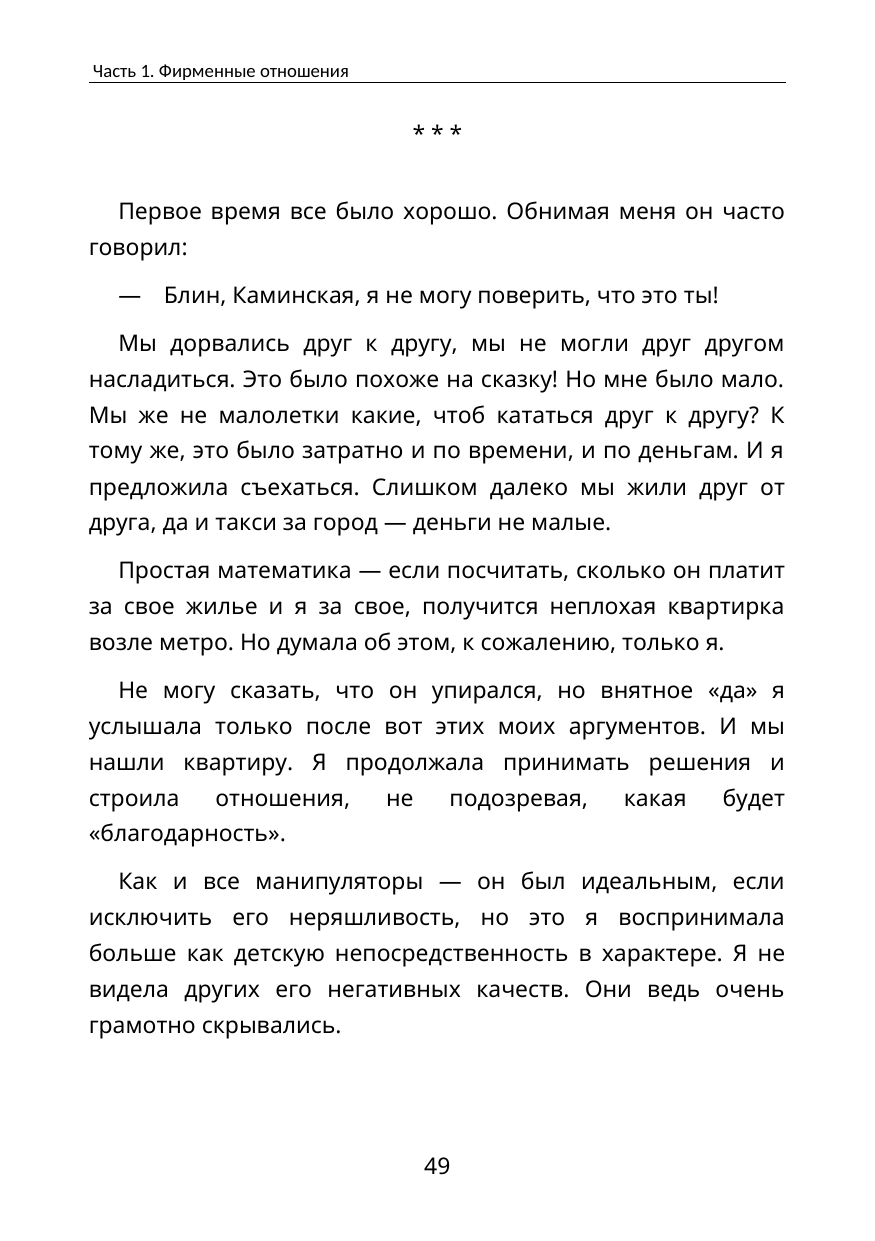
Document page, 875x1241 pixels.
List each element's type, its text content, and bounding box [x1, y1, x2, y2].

text Простая математика — если посчитать, сколько он платит за свое жилье и я за свое, получится неплохая квартирка возле метро. Но думала об этом, к сожалению, только я. [88, 554, 786, 657]
list Блин, Каминская, я не могу поверить, что это ты! [88, 279, 786, 310]
text Не могу сказать, что он упирался, но внятное «да» я услышала только после вот этих моих аргументов. И мы нашли квартиру. Я продолжала принимать решения и строила отношения, не подозревая, какая будет «благодарность». [88, 674, 786, 849]
text Мы дорвались друг к другу, мы не могли друг другом насладиться. Это было похоже на сказку! Но мне было мало. Мы же не малолетки какие, чтоб кататься друг к другу? К тому же, это было затратно и по времени, и по деньгам. И я предложила съехаться. Слишком далеко мы жили друг от друга, да и такси за город — деньги не малые. [88, 327, 786, 538]
subtitle * * * [88, 118, 786, 149]
text Как и все манипуляторы — он был идеальным, если исключить его неряшливость, но это я воспринимала больше как детскую непосредственность в характере. Я не видела других его негативных качеств. Они ведь очень грамотно скрывались. [88, 865, 786, 1040]
text Первое время все было хорошо. Обнимая меня он часто говорил: [88, 195, 786, 262]
